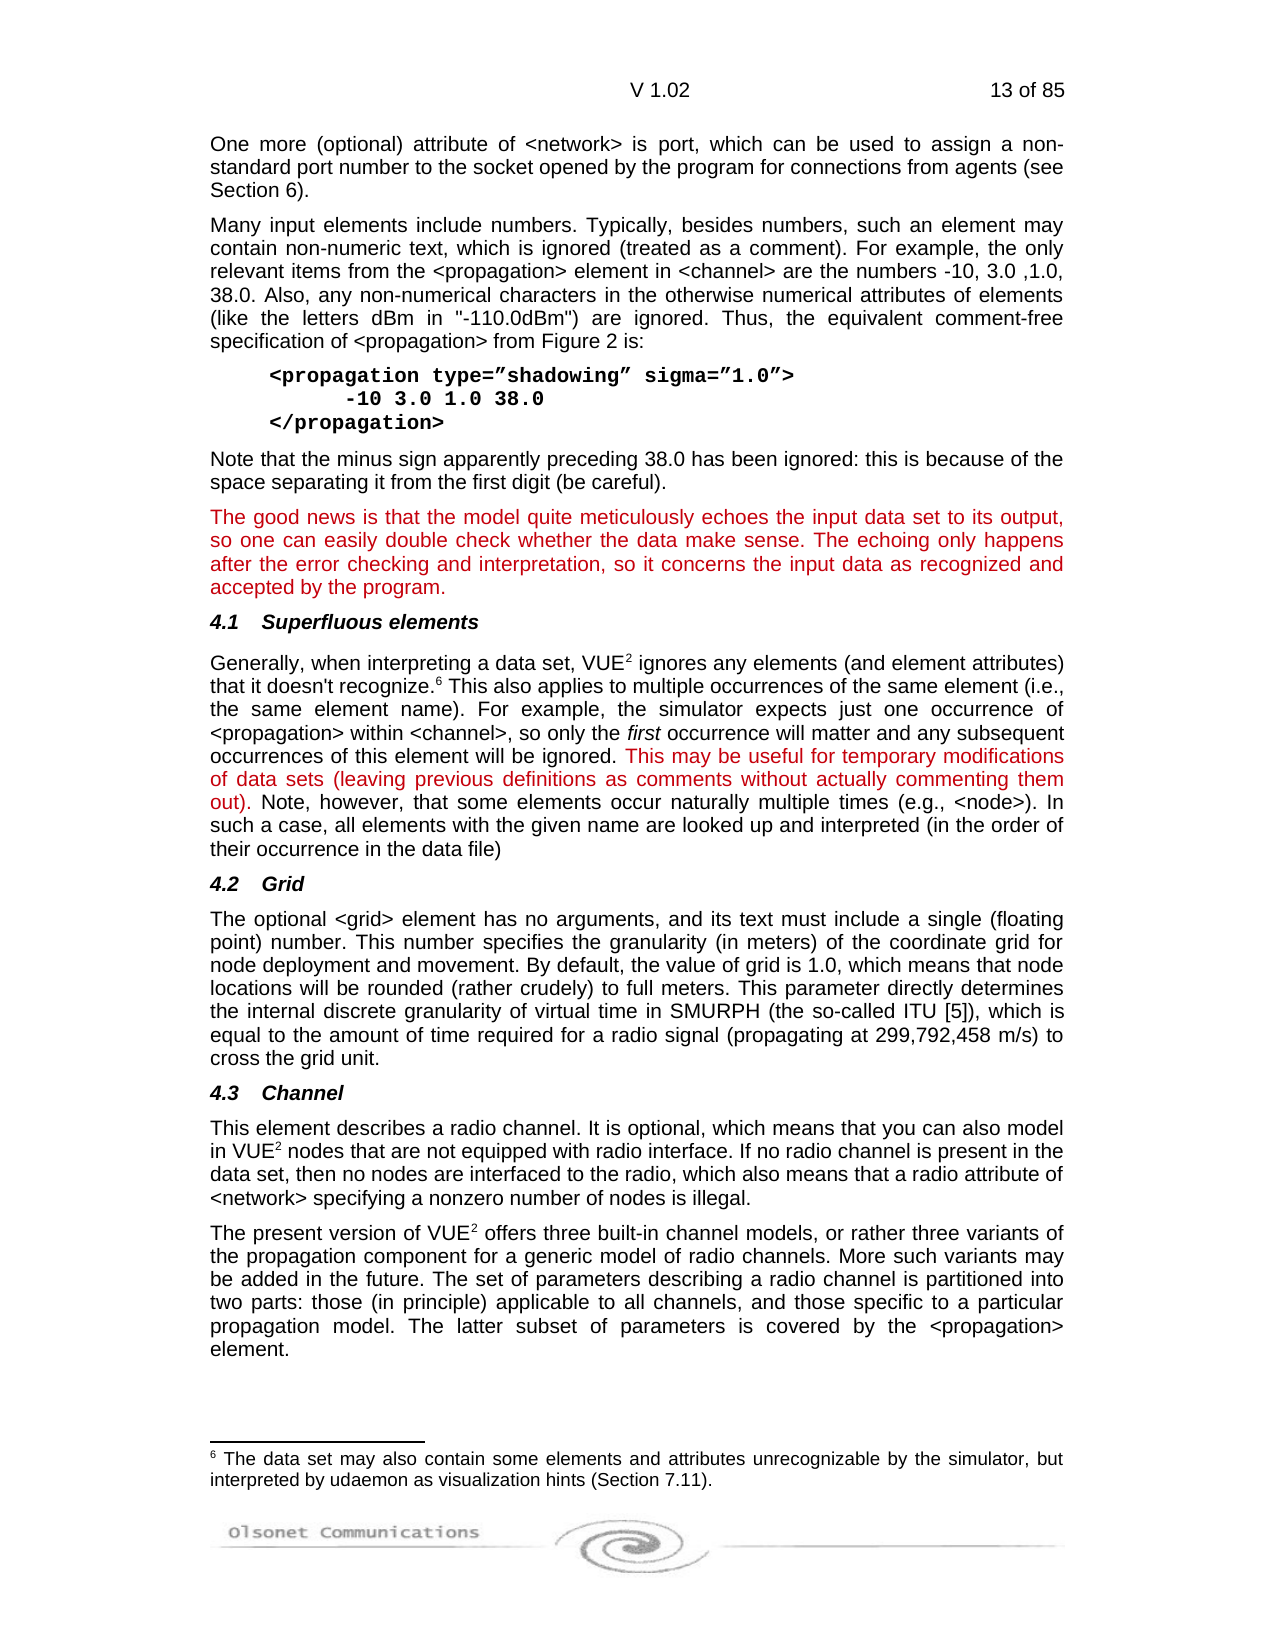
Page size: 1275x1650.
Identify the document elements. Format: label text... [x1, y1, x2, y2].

subtitle Channel [210, 1082, 1065, 1105]
text The optional <grid> element has no arguments, and its text must include a single (floating point) number. This number specifies the granularity (in meters) of the coordinate grid for node deployment and movement. By default, the value of grid is 1.0, which means that node locations will be rounded (rather crudely) to full meters. This parameter directly determines the internal discrete granularity of virtual time in SMURPH (the so-called ITU [5]), which is equal to the amount of time required for a radio signal (propagating at 299,792,458 m/s) to cross the grid unit. [210, 907, 1065, 1070]
text This element describes a radio channel. It is optional, which means that you can also model in VUE2 nodes that are not equipped with radio interface. If no radio channel is present in the data set, then no nodes are interfaced to the radio, which also means that a radio attribute of <network> specifying a nonzero number of nodes is illegal. [210, 1117, 1065, 1209]
text The data set may also contain some elements and attributes unrecognizable by the simulator, but interpreted by udaemon as visualization hints (Section 7.11). [210, 1448, 1065, 1490]
subtitle Grid [210, 872, 1065, 895]
text <propagation type=”shadowing” sigma=”1.0”> [269, 365, 1065, 388]
text Note that the minus sign apparently preceding 38.0 has been ignored: this is because of the space separating it from the first digit (be careful). [210, 447, 1065, 494]
text </propagation> [269, 412, 1065, 436]
text The good news is that the model quite meticulously echoes the input data set to its output, so one can easily double check whether the data make sense. The echoing only happens after the error checking and interpretation, so it concerns the input data as recognized and accepted by the program. [210, 506, 1065, 599]
picture [210, 1504, 1065, 1596]
text -10 3.0 1.0 38.0 [269, 388, 1065, 412]
text Generally, when interpreting a data set, VUE2 ignores any elements (and element attributes) that it doesn't recognize. This also applies to multiple occurrences of the same element (i.e., the same element name). For example, the simulator expects just one occurrence of <propagation> within <channel>, so only the first occurrence will matter and any subsequent occurrences of this element will be ignored. This may be useful for temporary modifications of data sets (leaving previous definitions as comments without actually commenting them out). Note, however, that some elements occur naturally multiple times (e.g., <node>). In such a case, all elements with the given name are looked up and interpreted (in the order of their occurrence in the data file) [210, 651, 1065, 860]
subtitle Superfluous elements [210, 610, 1065, 634]
text One more (optional) attribute of <network> is port, which can be used to assign a non-standard port number to the socket opened by the program for connections from agents (see Section 6). [210, 132, 1065, 202]
text Many input elements include numbers. Typically, besides numbers, such an element may contain non-numeric text, which is ignored (treated as a comment). For example, the only relevant items from the <propagation> element in <channel> are the numbers -10, 3.0 ,1.0, 38.0. Also, any non-numerical characters in the otherwise numerical attributes of elements (like the letters dBm in "-110.0dBm") are ignored. Thus, the equivalent comment-free specification of <propagation> from Figure 2 is: [210, 214, 1065, 353]
text The present version of VUE2 offers three built-in channel models, or rather three variants of the propagation component for a generic model of radio channels. More such variants may be added in the future. The set of parameters describing a radio channel is partitioned into two parts: those (in principle) applicable to all channels, and those specific to a particular propagation model. The latter subset of parameters is covered by the <propagation> element. [210, 1221, 1065, 1361]
